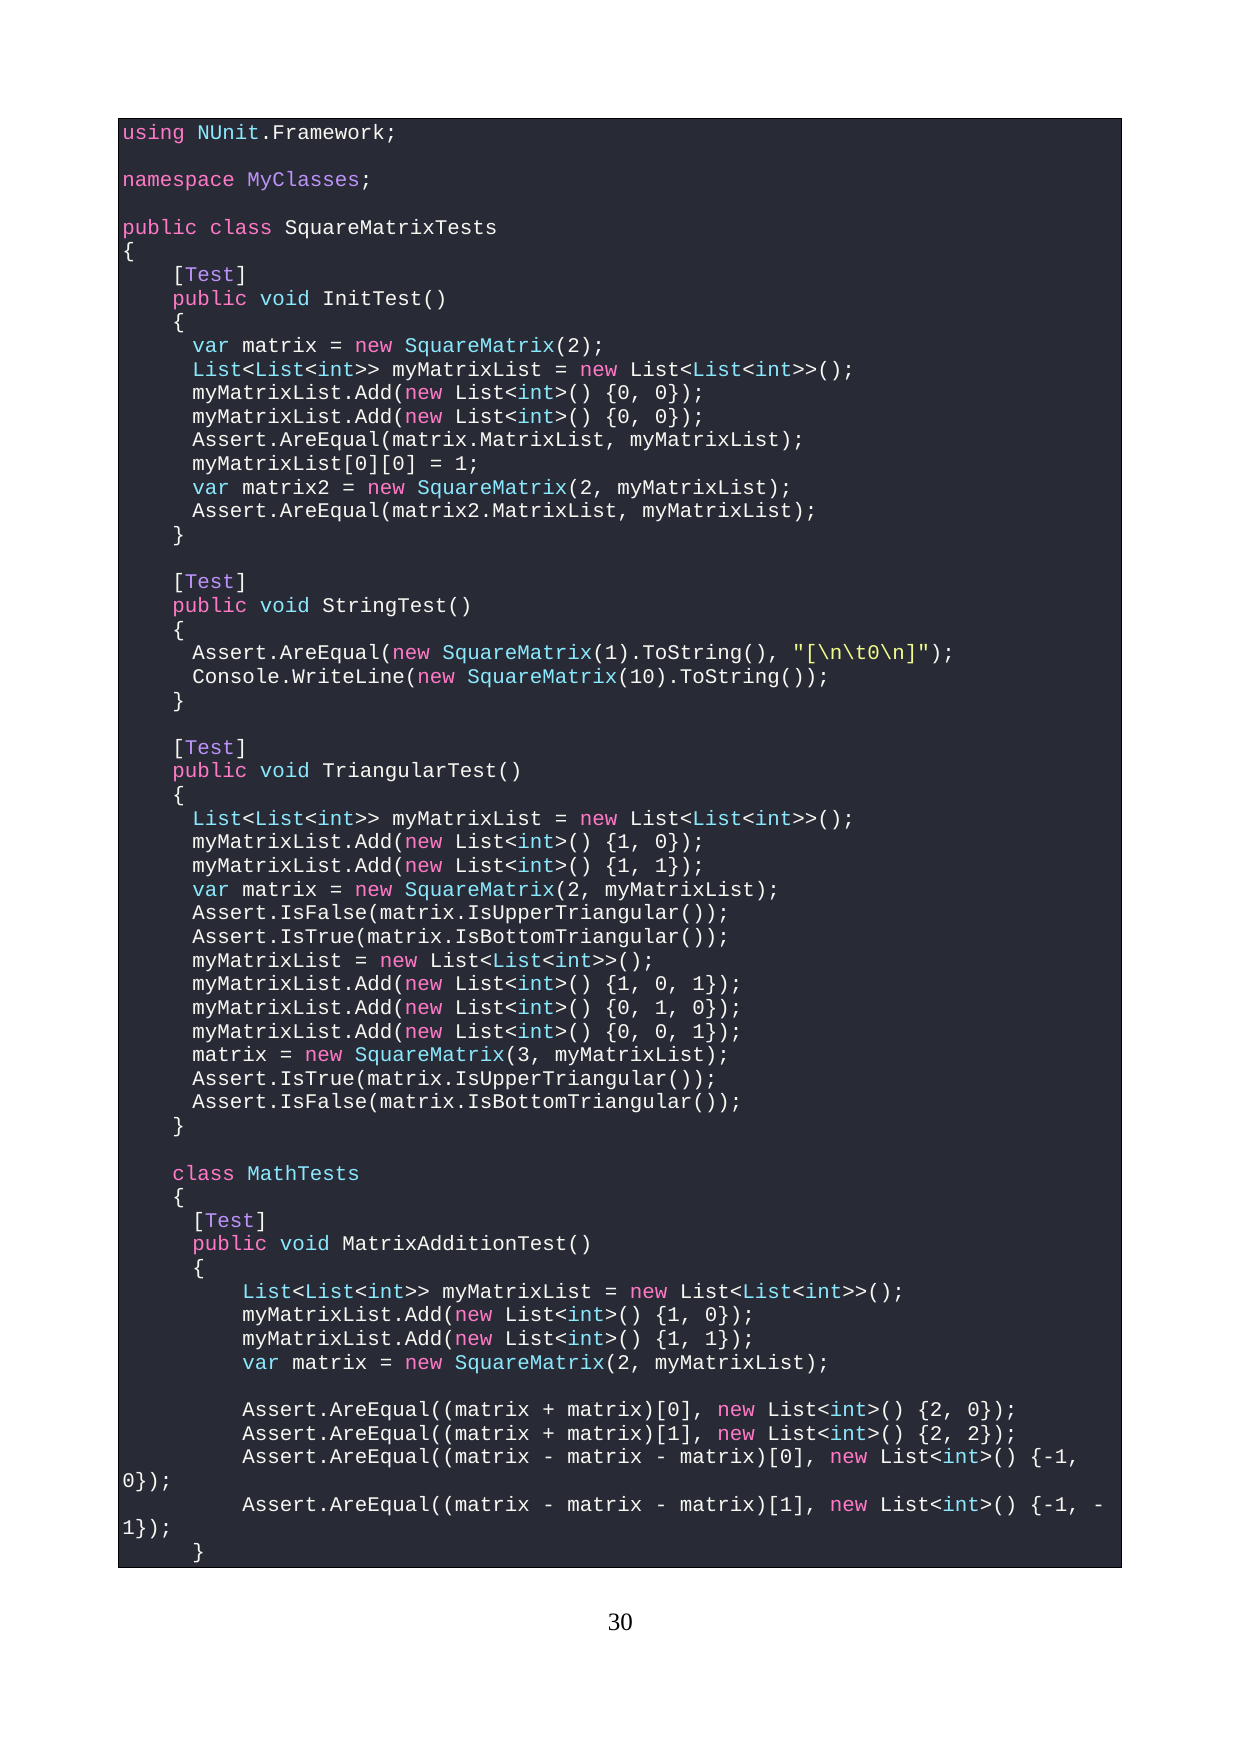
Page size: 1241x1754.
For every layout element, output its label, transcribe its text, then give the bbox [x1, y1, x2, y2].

text Assert.AreEqual((matrix + matrix)[1], new List<int>() {2, 2}); [119, 1419, 1121, 1442]
text myMatrixList.Add(new List<int>() {1, 0, 1}); [119, 969, 1121, 993]
text List<List<int>> myMatrixList = new List<List<int>>(); [119, 354, 1121, 378]
text public void TriangularTest() [119, 757, 1121, 780]
text myMatrixList.Add(new List<int>() {1, 1}); [119, 851, 1121, 875]
text Assert.IsTrue(matrix.IsBottomTriangular()); [119, 922, 1121, 946]
text var matrix = new SquareMatrix(2); [119, 331, 1121, 354]
text public void InitTest() [119, 284, 1121, 307]
text myMatrixList[0][0] = 1; [119, 449, 1121, 473]
text public void StringTest() [119, 591, 1121, 615]
text { [119, 615, 1121, 638]
text Assert.IsFalse(matrix.IsUpperTriangular()); [119, 898, 1121, 922]
text } [119, 1111, 1121, 1135]
text myMatrixList.Add(new List<int>() {0, 0}); [119, 402, 1121, 426]
text } [119, 1537, 1121, 1567]
text myMatrixList.Add(new List<int>() {1, 0}); [119, 1300, 1121, 1324]
text myMatrixList.Add(new List<int>() {0, 0}); [119, 378, 1121, 402]
text public class SquareMatrixTests [119, 213, 1121, 236]
text { [119, 236, 1121, 260]
text matrix = new SquareMatrix(3, myMatrixList); [119, 1040, 1121, 1064]
text { [119, 1182, 1121, 1206]
text { [119, 1253, 1121, 1277]
text List<List<int>> myMatrixList = new List<List<int>>(); [119, 804, 1121, 827]
text [Test] [119, 733, 1121, 757]
text myMatrixList.Add(new List<int>() {1, 1}); [119, 1324, 1121, 1348]
text myMatrixList.Add(new List<int>() {0, 0, 1}); [119, 1017, 1121, 1040]
text List<List<int>> myMatrixList = new List<List<int>>(); [119, 1277, 1121, 1300]
text Assert.AreEqual((matrix - matrix - matrix)[0], new List<int>() {-1, 0}); [119, 1442, 1121, 1489]
text using NUnit.Framework; [119, 119, 1121, 142]
text } [119, 686, 1121, 709]
text myMatrixList.Add(new List<int>() {0, 1, 0}); [119, 993, 1121, 1017]
text class MathTests [119, 1158, 1121, 1182]
text Assert.AreEqual(matrix2.MatrixList, myMatrixList); [119, 496, 1121, 520]
text [Test] [119, 567, 1121, 591]
text Assert.AreEqual(matrix.MatrixList, myMatrixList); [119, 426, 1121, 449]
text var matrix2 = new SquareMatrix(2, myMatrixList); [119, 473, 1121, 496]
text Assert.IsTrue(matrix.IsUpperTriangular()); [119, 1064, 1121, 1088]
text var matrix = new SquareMatrix(2, myMatrixList); [119, 1348, 1121, 1371]
text { [119, 780, 1121, 804]
text Assert.AreEqual(new SquareMatrix(1).ToString(), "[\n\t0\n]"); [119, 638, 1121, 662]
text } [119, 520, 1121, 544]
text namespace MyClasses; [119, 165, 1121, 189]
text myMatrixList = new List<List<int>>(); [119, 946, 1121, 969]
text Assert.AreEqual((matrix + matrix)[0], new List<int>() {2, 0}); [119, 1395, 1121, 1419]
text [Test] [119, 260, 1121, 284]
text Assert.IsFalse(matrix.IsBottomTriangular()); [119, 1088, 1121, 1111]
text Assert.AreEqual((matrix - matrix - matrix)[1], new List<int>() {-1, -1}); [119, 1489, 1121, 1537]
text public void MatrixAdditionTest() [119, 1229, 1121, 1253]
text { [119, 307, 1121, 331]
text Console.WriteLine(new SquareMatrix(10).ToString()); [119, 662, 1121, 686]
text [Test] [119, 1206, 1121, 1229]
text var matrix = new SquareMatrix(2, myMatrixList); [119, 875, 1121, 898]
text myMatrixList.Add(new List<int>() {1, 0}); [119, 827, 1121, 851]
